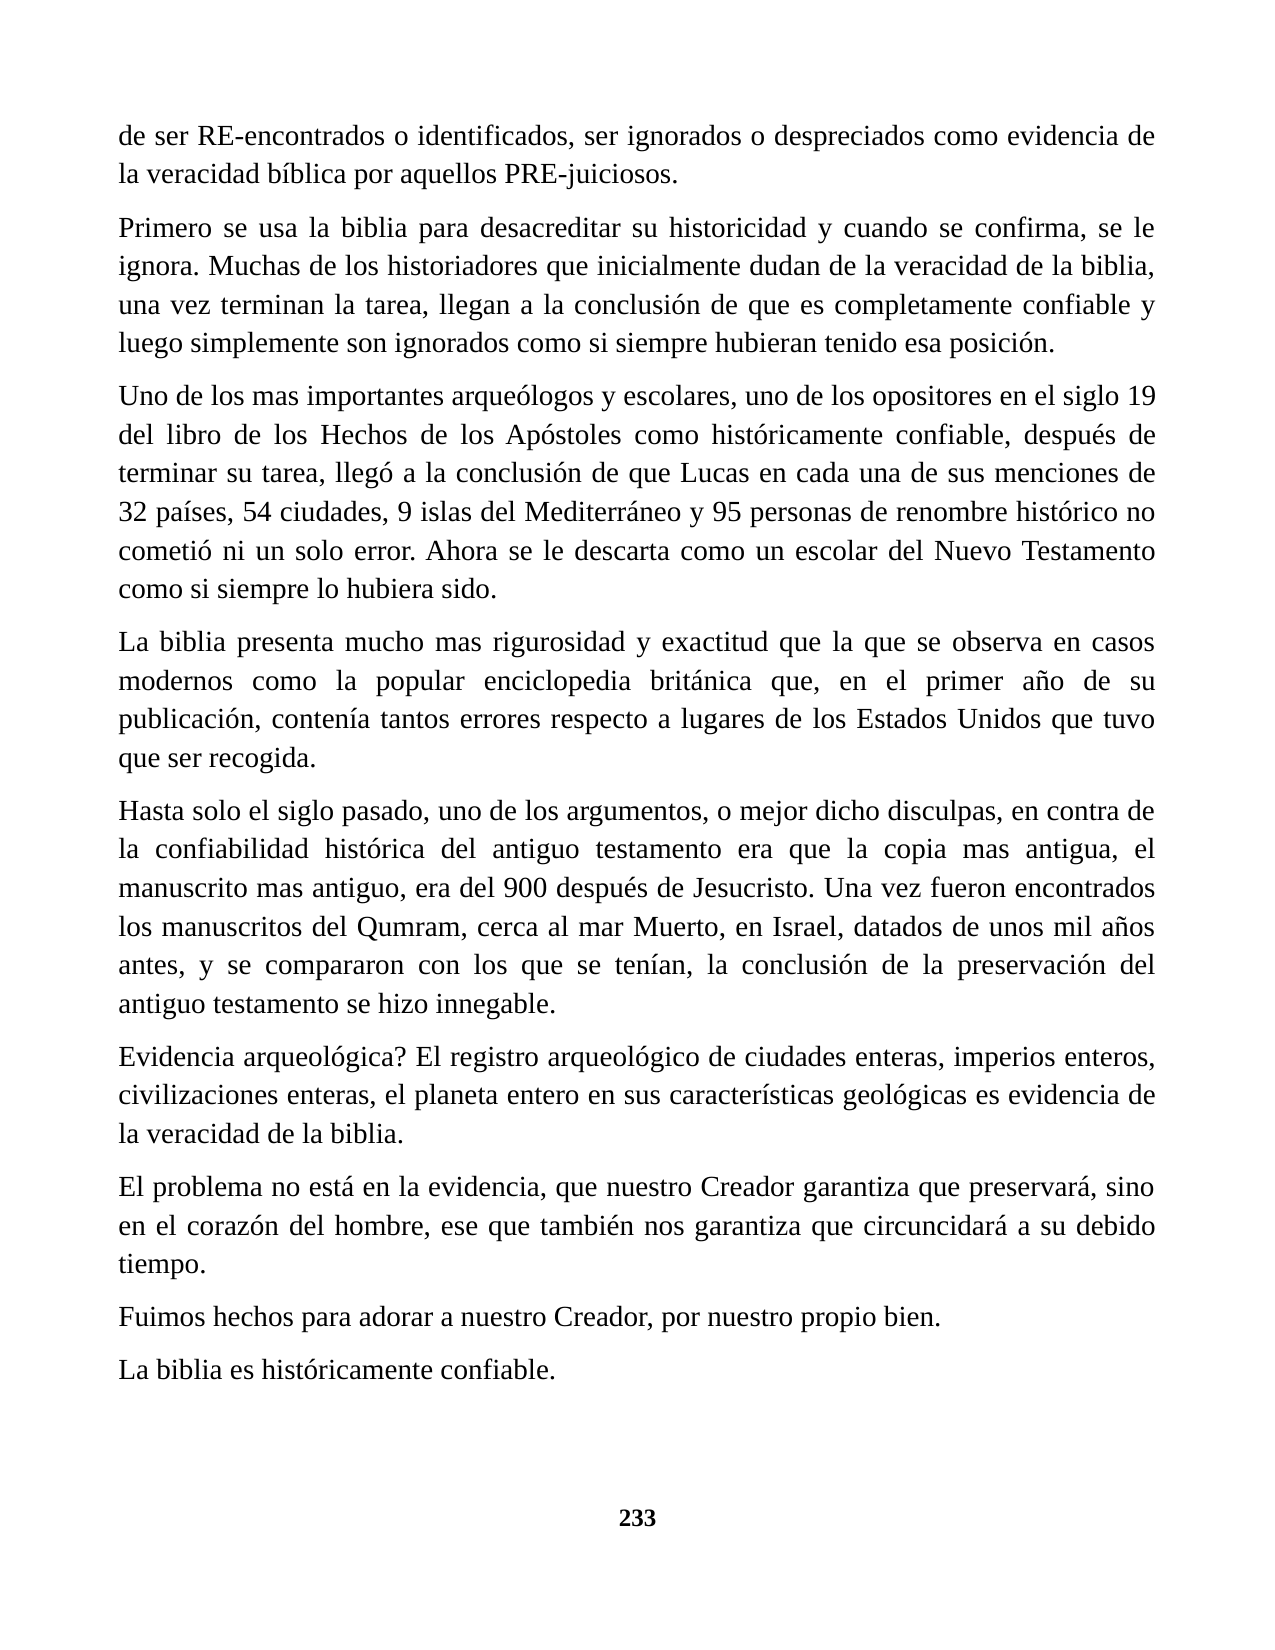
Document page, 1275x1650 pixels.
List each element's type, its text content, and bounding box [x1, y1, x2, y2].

text Fuimos hechos para adorar a nuestro Creador, por nuestro propio bien. [118, 1299, 1157, 1333]
text La biblia es históricamente confiable. [118, 1352, 1157, 1386]
text Hasta solo el siglo pasado, uno de los argumentos, o mejor dicho disculpas, en contra de la confiabilidad histórica del antiguo testamento era que la copia mas antigua, el manuscrito mas antiguo, era del 900 después de Jesucristo. Una vez fueron encontrados los manuscritos del Qumram, cerca al mar Muerto, en Israel, datados de unos mil años antes, y se compararon con los que se tenían, la conclusión de la preservación del antiguo testamento se hizo innegable. [118, 793, 1157, 1019]
text Evidencia arqueológica? El registro arqueológico de ciudades enteras, imperios enteros, civilizaciones enteras, el planeta entero en sus características geológicas es evidencia de la veracidad de la biblia. [118, 1039, 1157, 1149]
text La biblia presenta mucho mas rigurosidad y exactitud que la que se observa en casos modernos como la popular enciclopedia británica que, en el primer año de su publicación, contenía tantos errores respecto a lugares de los Estados Unidos que tuvo que ser recogida. [118, 624, 1157, 773]
text de ser RE-encontrados o identificados, ser ignorados o despreciados como evidencia de la veracidad bíblica por aquellos PRE-juiciosos. [118, 118, 1157, 190]
text El problema no está en la evidencia, que nuestro Creador garantiza que preservará, sino en el corazón del hombre, ese que también nos garantiza que circuncidará a su debido tiempo. [118, 1169, 1157, 1280]
text Uno de los mas importantes arqueólogos y escolares, uno de los opositores en el siglo 19 del libro de los Hechos de los Apóstoles como históricamente confiable, después de terminar su tarea, llegó a la conclusión de que Lucas en cada una de sus menciones de 32 países, 54 ciudades, 9 islas del Mediterráneo y 95 personas de renombre histórico no cometió ni un solo error. Ahora se le descarta como un escolar del Nuevo Testamento como si siempre lo hubiera sido. [118, 378, 1157, 605]
text Primero se usa la biblia para desacreditar su historicidad y cuando se confirma, se le ignora. Muchas de los historiadores que inicialmente dudan de la veracidad de la biblia, una vez terminan la tarea, llegan a la conclusión de que es completamente confiable y luego simplemente son ignorados como si siempre hubieran tenido esa posición. [118, 210, 1157, 359]
